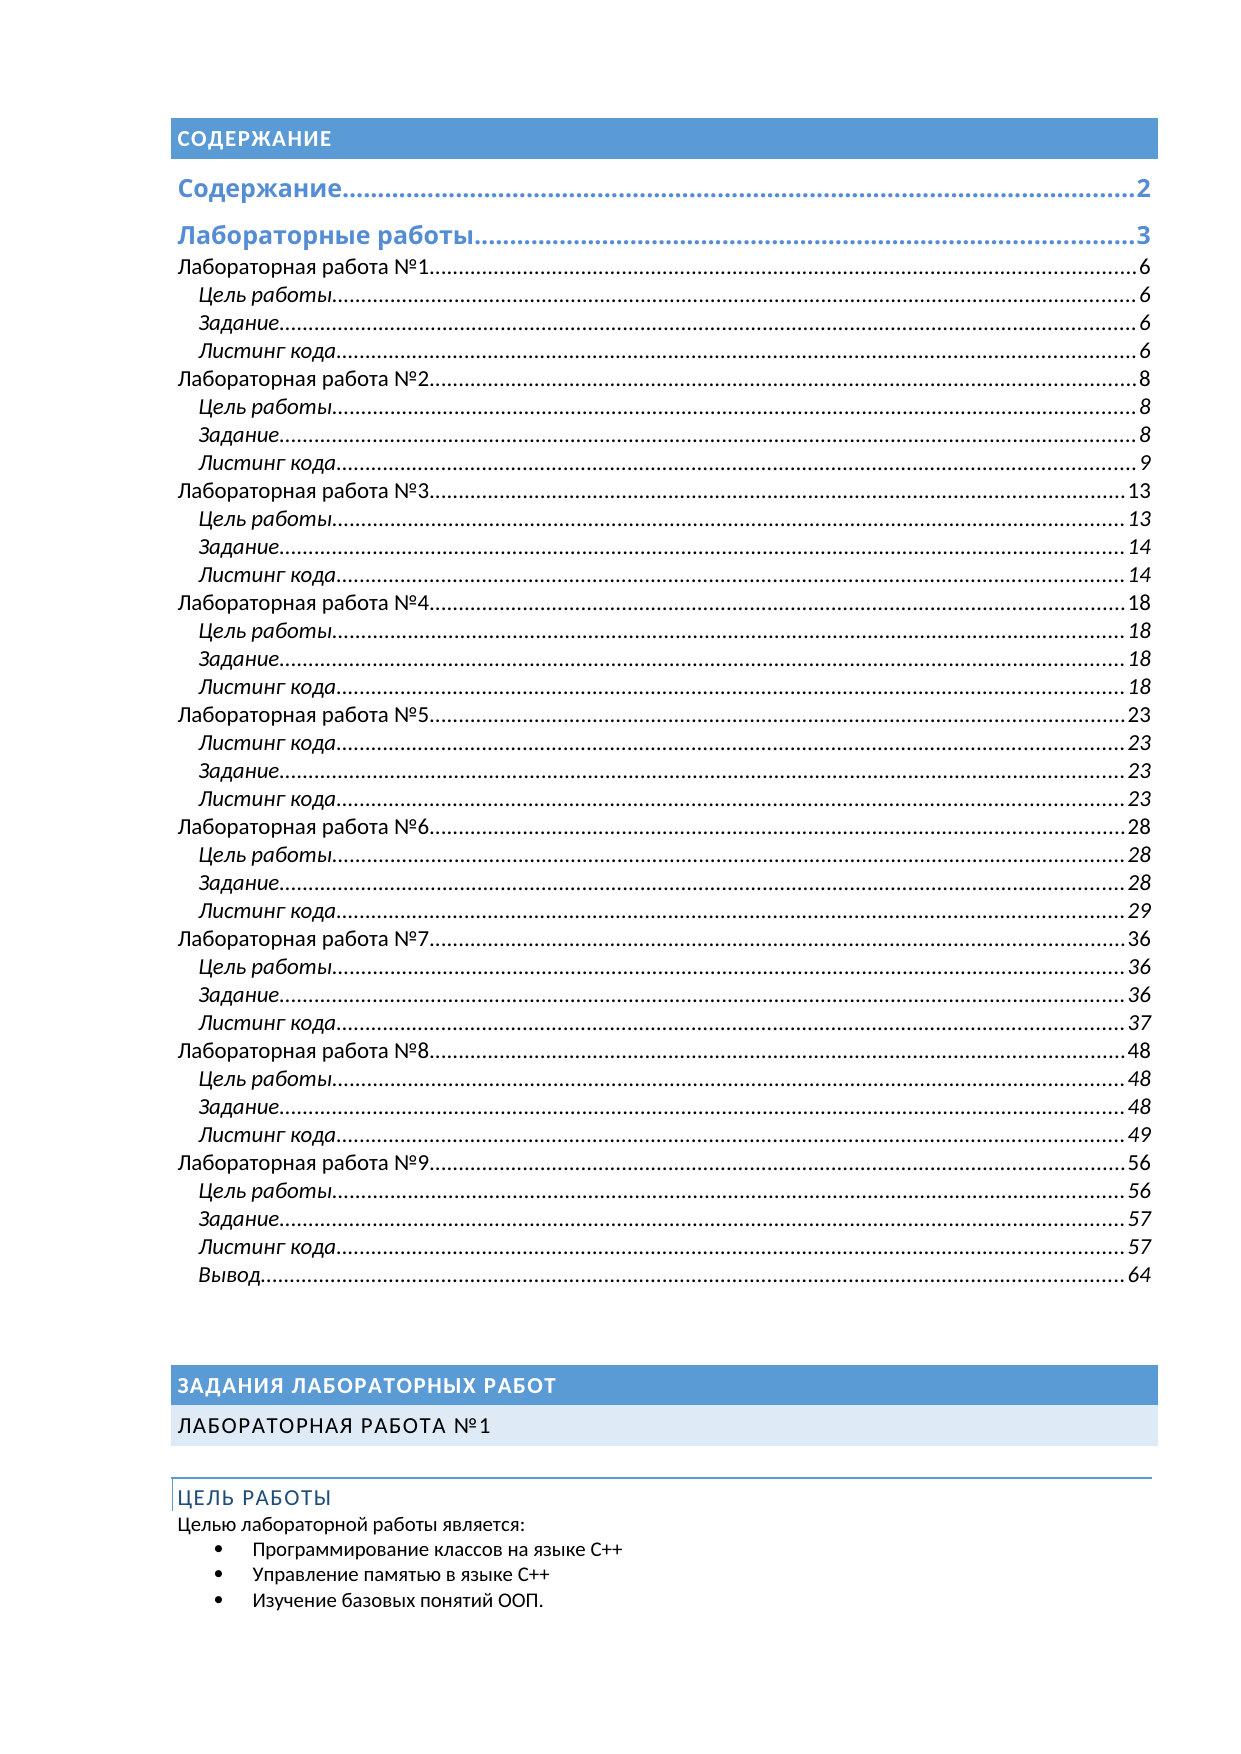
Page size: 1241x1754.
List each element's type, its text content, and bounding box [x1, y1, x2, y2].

text Цель работы 36 [198, 952, 1152, 980]
text Листинг кода 23 [198, 728, 1152, 756]
text Цель работы 13 [198, 504, 1152, 532]
text Лабораторные работы 3 [177, 218, 1152, 252]
text Цель работы 28 [198, 840, 1152, 868]
text Листинг кода 29 [198, 896, 1152, 924]
text Лабораторная работа №8 48 [177, 1036, 1152, 1064]
list Изучение базовых понятий ООП. [215, 1587, 1152, 1612]
text Цель работы 56 [198, 1176, 1152, 1204]
text Листинг кода 57 [198, 1232, 1152, 1261]
subtitle Содержание [177, 124, 1152, 152]
text Задание 48 [198, 1092, 1152, 1120]
text Содержание 2 [177, 171, 1152, 205]
text Лабораторная работа №5 23 [177, 700, 1152, 728]
text Цель работы 48 [198, 1064, 1152, 1092]
text Задание 8 [198, 420, 1152, 448]
text Листинг кода 14 [198, 560, 1152, 588]
text Лабораторная работа №4 18 [177, 588, 1152, 616]
subtitle Цель работы [173, 1479, 1152, 1511]
text Цель работы 6 [198, 280, 1152, 308]
list Программирование классов на языке С++ [215, 1536, 1152, 1562]
text Лабораторная работа №6 28 [177, 812, 1152, 840]
text Лабораторная работа №1 6 [177, 252, 1152, 280]
text Вывод 64 [198, 1261, 1152, 1288]
text Листинг кода 9 [198, 448, 1152, 476]
subtitle Задания лабораторных работ [177, 1371, 1152, 1399]
text Цель работы 18 [198, 616, 1152, 644]
text Задание 36 [198, 980, 1152, 1008]
text Листинг кода 23 [198, 784, 1152, 812]
text Целью лабораторной работы является: [177, 1511, 1152, 1536]
text Лабораторная работа №7 36 [177, 924, 1152, 952]
text Задание 28 [198, 868, 1152, 896]
text Лабораторная работа №3 13 [177, 476, 1152, 504]
text Листинг кода 18 [198, 672, 1152, 700]
text Цель работы 8 [198, 392, 1152, 420]
list Управление памятью в языке С++ [215, 1562, 1152, 1587]
text Задание 14 [198, 532, 1152, 560]
subtitle Лабораторная работа №1 [177, 1412, 1152, 1439]
text Задание 6 [198, 308, 1152, 336]
text Листинг кода 37 [198, 1008, 1152, 1036]
text Задание 57 [198, 1204, 1152, 1232]
text Задание 23 [198, 756, 1152, 784]
text Лабораторная работа №2 8 [177, 364, 1152, 392]
text Листинг кода 6 [198, 336, 1152, 364]
text Листинг кода 49 [198, 1120, 1152, 1148]
text Задание 18 [198, 644, 1152, 672]
text Лабораторная работа №9 56 [177, 1148, 1152, 1176]
